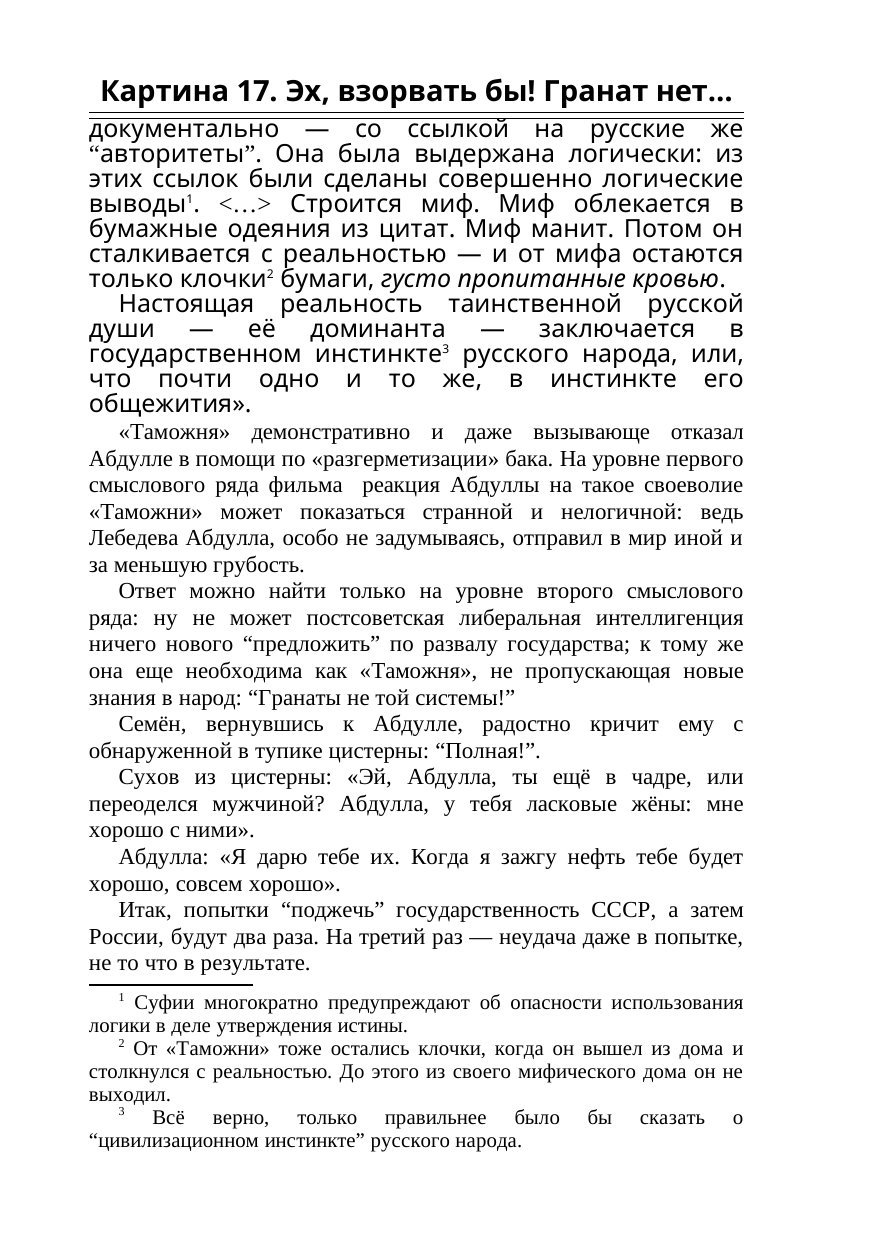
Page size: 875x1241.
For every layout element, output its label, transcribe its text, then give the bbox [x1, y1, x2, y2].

text Суфии многократно предупреждают об опасности использования логики в деле утверждения истины. [89, 991, 744, 1037]
text документально — со ссылкой на русские же “авторитеты”. Она была выдержана логически: из этих ссылок были сделаны совершенно логические выводы. <…> Строится миф. Миф облекается в бумажные одеяния из цитат. Миф манит. Потом он сталкивается с реальностью — и от мифа остаются только клочки бумаги, густо пропитанные кровью. [89, 119, 744, 293]
text Сухов из цистерны: «Эй, Абдулла, ты ещё в чадре, или переоделся мужчиной? Абдулла, у тебя ласковые жёны: мне хорошо с ними». [89, 763, 744, 843]
text Настоящая реальность таинственной русской души — её доминанта — заключается в государственном инстинкте русского народа, или, что почти одно и то же, в инстинкте его общежития». [89, 293, 744, 418]
text От «Таможни» тоже остались клочки, когда он вышел из дома и столкнулся с реальностью. До этого из своего мифического дома он не выходил. [89, 1037, 744, 1106]
text Итак, попытки “поджечь” государственность СССР, а затем России, будут два раза. На третий раз — неудача даже в попытке, не то что в результате. [89, 896, 744, 976]
text Ответ можно найти только на уровне второго смыслового ряда: ну не может постсоветская либеральная интеллигенция ничего нового “предложить” по развалу государства; к тому же она еще необходима как «Таможня», не пропускающая новые знания в народ: “Гранаты не той системы!” [89, 577, 744, 710]
text Всё верно, только правильнее было бы сказать о “цивилизационном инстинкте” русского народа. [89, 1106, 744, 1152]
text «Таможня» демонстративно и даже вызывающе отказал Абдулле в помощи по «разгерметизации» бака. На уровне первого смыслового ряда фильма реакция Абдуллы на такое своеволие «Таможни» может показаться странной и нелогичной: ведь Лебедева Абдулла, особо не задумываясь, отправил в мир иной и за меньшую грубость. [89, 418, 744, 577]
text Абдулла: «Я дарю тебе их. Когда я зажгу нефть тебе будет хорошо, совсем хорошо». [89, 843, 744, 896]
text Семён, вернувшись к Абдулле, радостно кричит ему с обнаруженной в тупике цистерны: “Полная!”. [89, 710, 744, 763]
